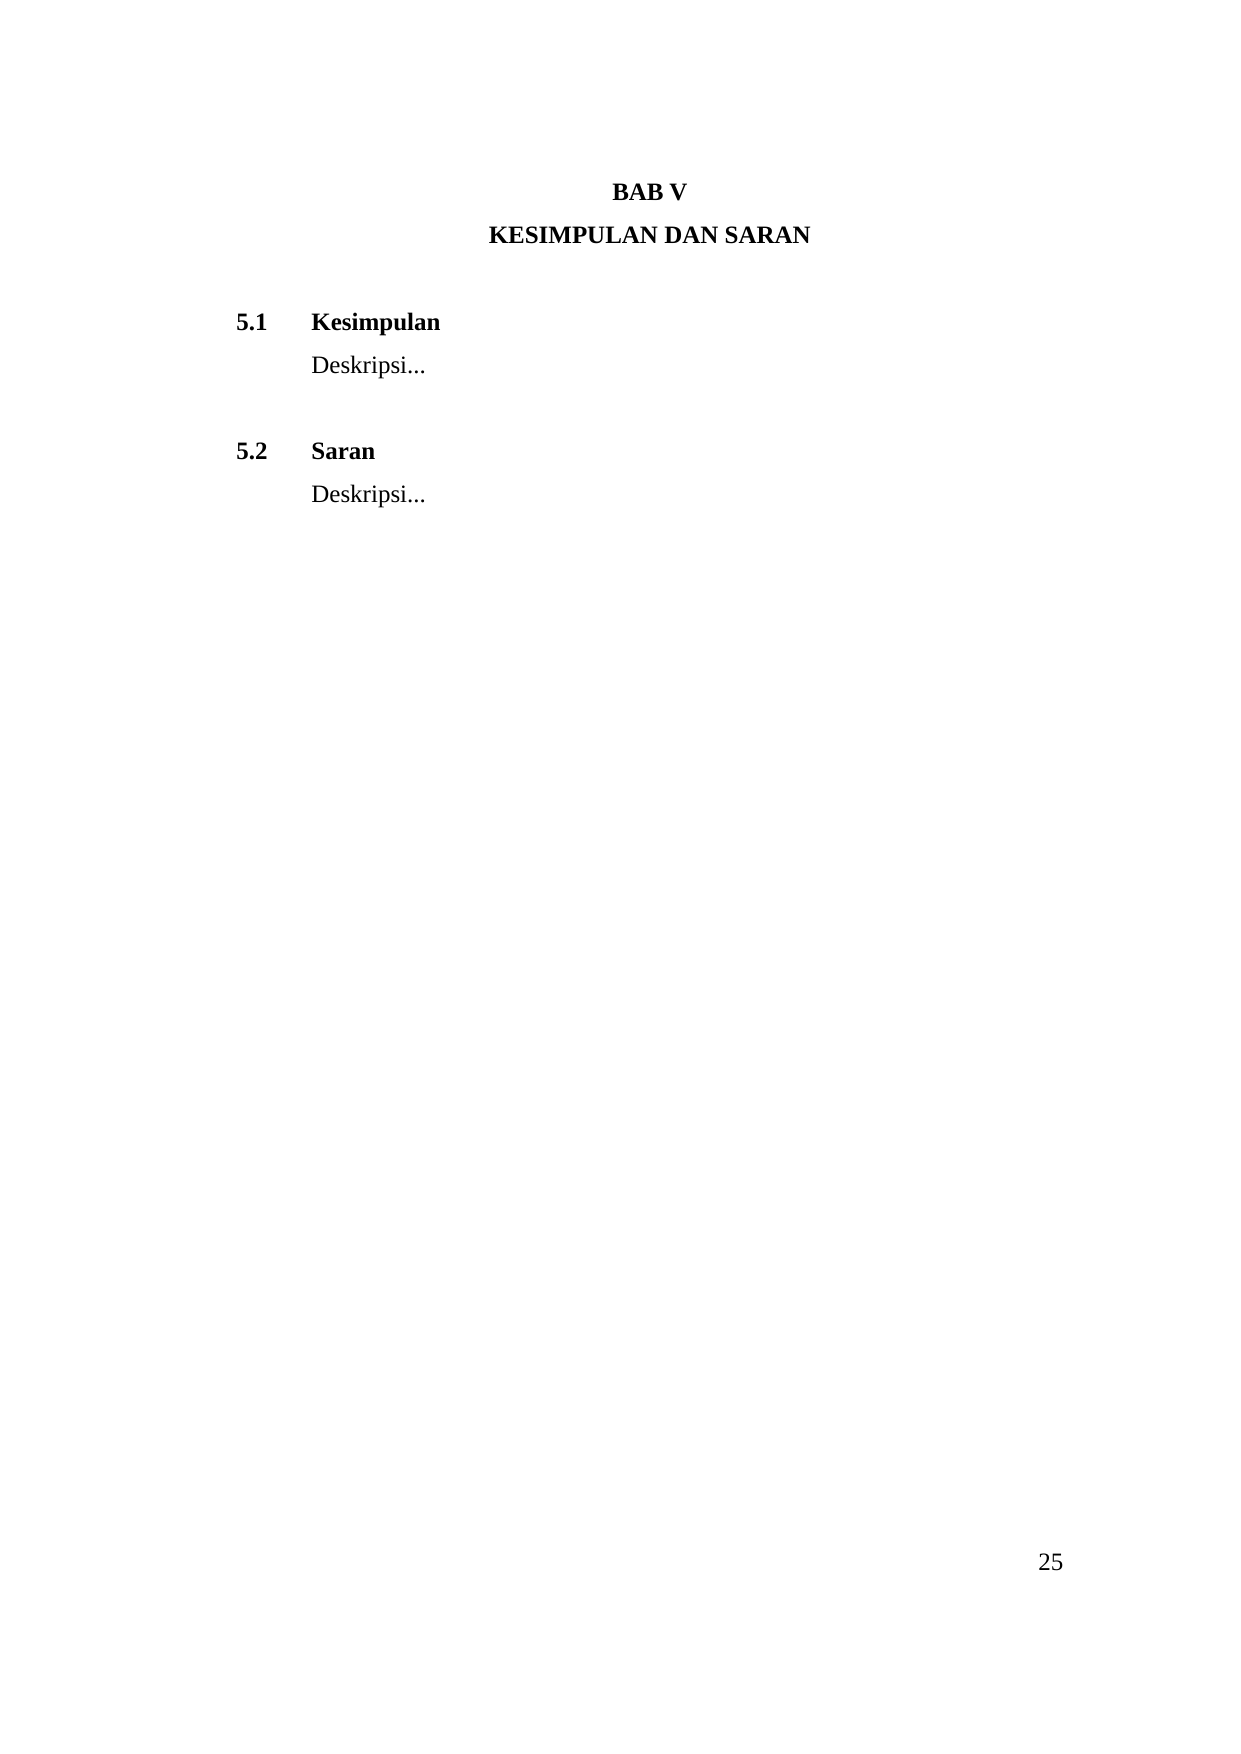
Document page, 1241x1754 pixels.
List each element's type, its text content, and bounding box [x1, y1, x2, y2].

subtitle 5.2 Saran [236, 436, 1063, 465]
text Deskripsi... [236, 479, 1063, 508]
text Deskripsi... [236, 350, 1063, 378]
subtitle KESIMPULAN DAN SARAN [236, 220, 1063, 249]
subtitle 5.1 Kesimpulan [236, 307, 1063, 335]
subtitle BAB V [236, 177, 1063, 206]
